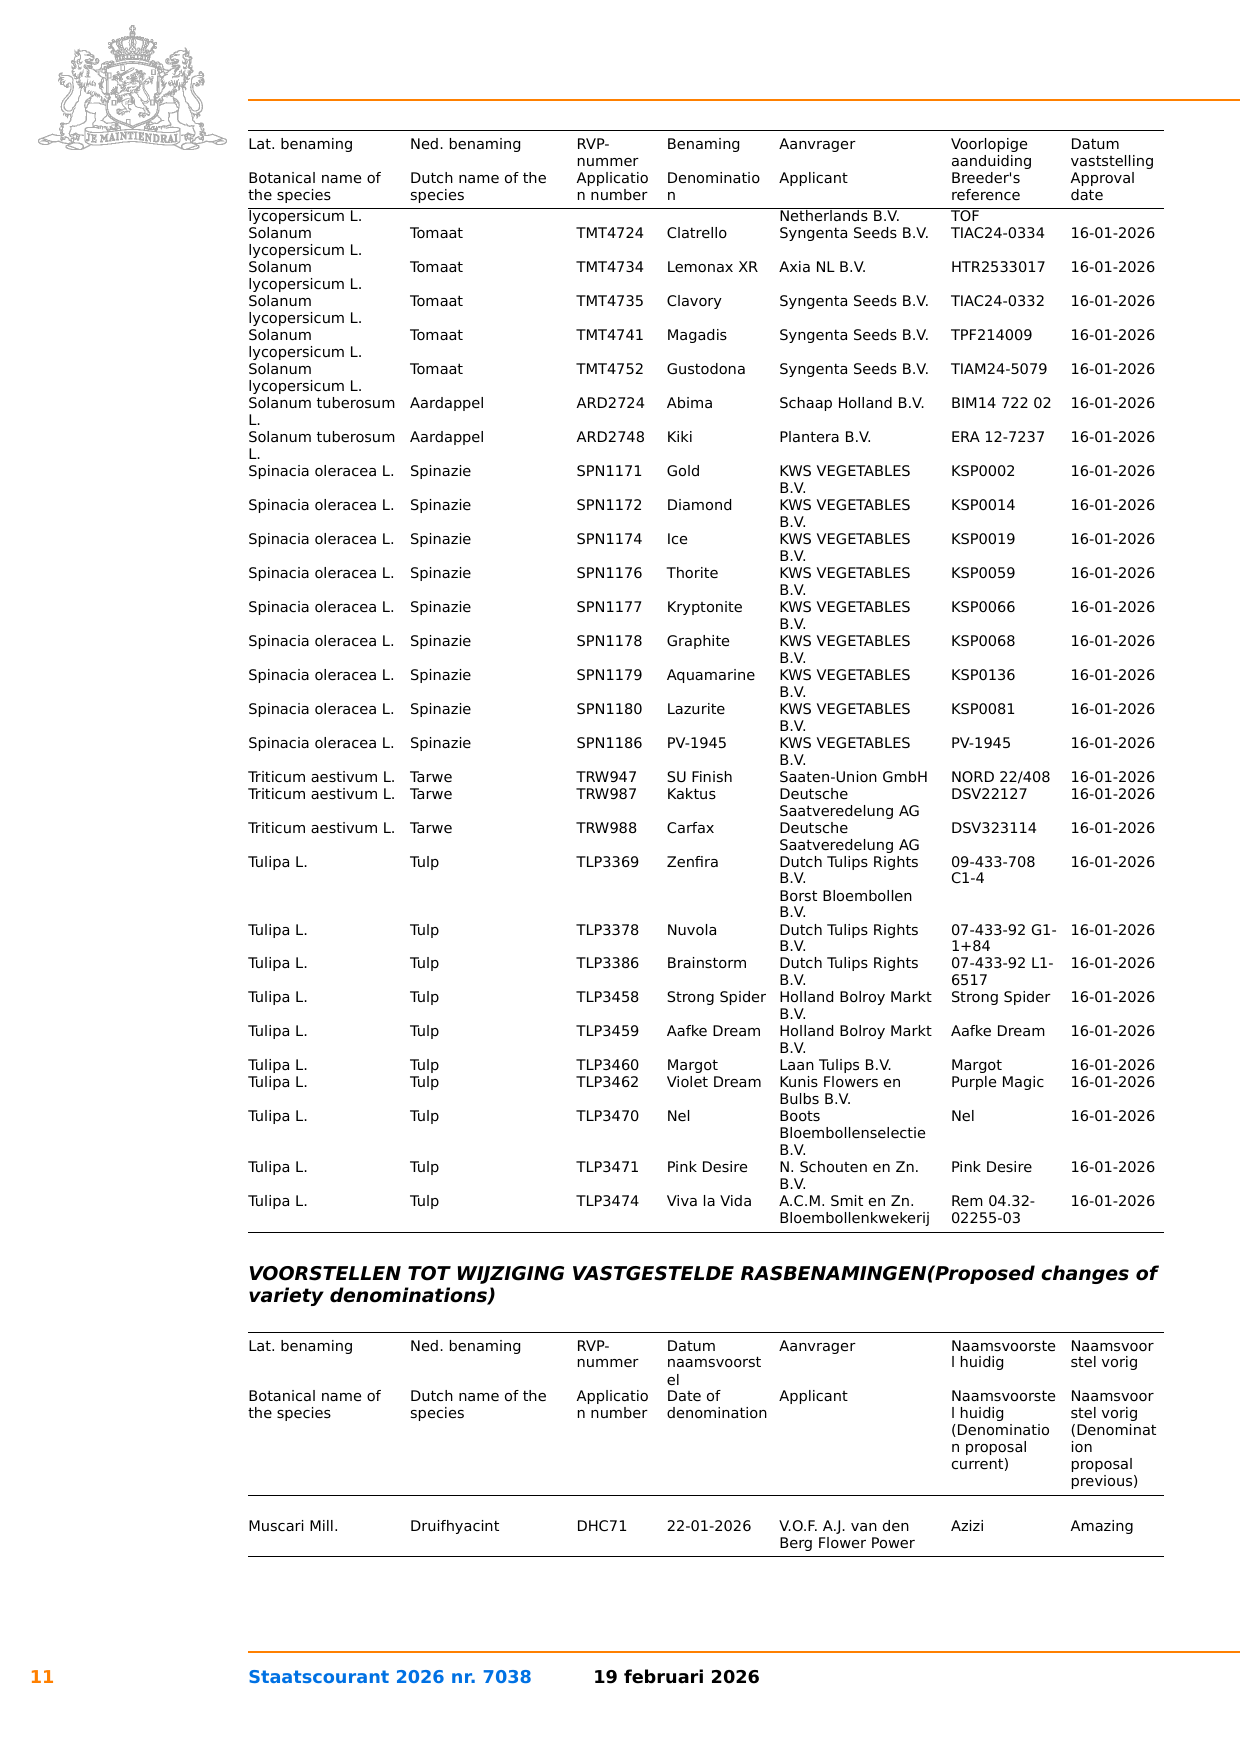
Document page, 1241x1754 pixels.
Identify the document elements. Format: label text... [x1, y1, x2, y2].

table_cell KWS VEGETABLES B.V. [773, 565, 945, 599]
table_cell Dutch Tulips Rights B.V. [773, 955, 945, 989]
table_cell Breeder's reference [945, 170, 1064, 208]
table_cell [661, 209, 773, 225]
table_cell Tulipa L. [248, 989, 404, 1023]
table_cell Abima [661, 395, 773, 429]
table_cell Tulp [404, 989, 570, 1023]
table_cell 16-01-2026 [1065, 1057, 1163, 1074]
table_cell Application number [570, 170, 661, 208]
table_cell KSP0059 [945, 565, 1064, 599]
table_cell Muscari Mill. [248, 1518, 404, 1556]
table_cell SPN1186 [570, 735, 661, 768]
table_cell Diamond [661, 497, 773, 531]
subtitle VOORSTELLEN TOT WIJZIGING VASTGESTELDE RASBENAMINGEN(Proposed changes of variety denominations) [248, 1263, 1163, 1307]
table_cell Ice [661, 531, 773, 565]
table_cell Borst Bloembollen B.V. [773, 888, 945, 921]
table_cell Laan Tulips B.V. [773, 1057, 945, 1074]
table_cell KWS VEGETABLES B.V. [773, 735, 945, 768]
table_cell Spinacia oleracea L. [248, 497, 404, 531]
table_cell ARD2748 [570, 429, 661, 463]
table_cell TIAC24-0334 [945, 225, 1064, 259]
table_cell Clavory [661, 293, 773, 327]
table_cell Zenfira [661, 854, 773, 887]
table_cell SU Finish [661, 769, 773, 786]
table_cell Netherlands B.V. [773, 209, 945, 225]
table_cell SPN1180 [570, 701, 661, 734]
table_cell lycopersicum L. [248, 209, 404, 225]
table_cell Tulipa L. [248, 1108, 404, 1159]
table_header Naamsvoorstel vorig [1065, 1333, 1163, 1388]
table_cell 16-01-2026 [1065, 327, 1163, 361]
table_cell Lemonax XR [661, 259, 773, 293]
table_cell SPN1177 [570, 599, 661, 633]
table_cell 16-01-2026 [1065, 225, 1163, 259]
table_cell Solanum tuberosum L. [248, 395, 404, 429]
table_cell Dutch Tulips Rights B.V. [773, 921, 945, 955]
table_cell Dutch Tulips Rights B.V. [773, 854, 945, 887]
table_cell 16-01-2026 [1065, 497, 1163, 531]
table_cell 16-01-2026 [1065, 633, 1163, 667]
table_header Aanvrager [773, 1333, 945, 1388]
table_cell Applicant [773, 1388, 945, 1495]
table_cell ERA 12-7237 [945, 429, 1064, 463]
table_cell [773, 1496, 945, 1518]
table_cell TLP3470 [570, 1108, 661, 1159]
table_cell KWS VEGETABLES B.V. [773, 701, 945, 734]
table_cell Tulp [404, 1023, 570, 1057]
table_cell TLP3378 [570, 921, 661, 955]
table_cell 16-01-2026 [1065, 259, 1163, 293]
table_cell 16-01-2026 [1065, 786, 1163, 819]
table_cell TLP3460 [570, 1057, 661, 1074]
table_cell Spinacia oleracea L. [248, 599, 404, 633]
table_cell Spinacia oleracea L. [248, 633, 404, 667]
table_cell Strong Spider [661, 989, 773, 1023]
table_cell Tomaat [404, 361, 570, 395]
table_cell BIM14 722 02 [945, 395, 1064, 429]
table_cell Naamsvoorstel huidig (Denomination proposal current) [945, 1388, 1064, 1495]
table_cell Axia NL B.V. [773, 259, 945, 293]
table_cell 22-01-2026 [661, 1518, 773, 1556]
table_cell [945, 1496, 1064, 1518]
table_cell 16-01-2026 [1065, 769, 1163, 786]
table_cell Spinazie [404, 531, 570, 565]
table_cell 16-01-2026 [1065, 854, 1163, 887]
table_cell TLP3471 [570, 1159, 661, 1193]
table_cell Tomaat [404, 225, 570, 259]
table_cell [248, 888, 404, 921]
table_cell TLP3462 [570, 1074, 661, 1108]
table_cell Denomination [661, 170, 773, 208]
table_cell Dutch name of the species [404, 170, 570, 208]
table_cell TIAM24-5079 [945, 361, 1064, 395]
table_cell TMT4734 [570, 259, 661, 293]
table_cell Syngenta Seeds B.V. [773, 327, 945, 361]
table_cell KWS VEGETABLES B.V. [773, 463, 945, 497]
table_cell Clatrello [661, 225, 773, 259]
table_cell Azizi [945, 1518, 1064, 1556]
table_cell Nel [945, 1108, 1064, 1159]
table_cell 16-01-2026 [1065, 820, 1163, 853]
table_cell Spinazie [404, 633, 570, 667]
table_cell [404, 1496, 570, 1518]
table_cell Spinacia oleracea L. [248, 701, 404, 734]
table_cell Dutch name of the species [404, 1388, 570, 1495]
table_header Benaming [661, 131, 773, 169]
table_cell Tomaat [404, 293, 570, 327]
table_cell Purple Magic [945, 1074, 1064, 1108]
table_cell 16-01-2026 [1065, 463, 1163, 497]
table_cell Tulp [404, 921, 570, 955]
table_cell [945, 888, 1064, 921]
table_cell 16-01-2026 [1065, 1023, 1163, 1057]
table_cell SPN1171 [570, 463, 661, 497]
table_cell Thorite [661, 565, 773, 599]
table_header Datum vaststelling [1065, 131, 1163, 169]
table_cell Tarwe [404, 820, 570, 853]
table_cell Tulp [404, 1159, 570, 1193]
table_cell 16-01-2026 [1065, 989, 1163, 1023]
table_cell Tulipa L. [248, 921, 404, 955]
table_cell Tulp [404, 955, 570, 989]
table_cell Pink Desire [661, 1159, 773, 1193]
table_cell Gold [661, 463, 773, 497]
table_cell KWS VEGETABLES B.V. [773, 633, 945, 667]
table_cell Syngenta Seeds B.V. [773, 361, 945, 395]
table_cell Solanum lycopersicum L. [248, 361, 404, 395]
table_cell 16-01-2026 [1065, 599, 1163, 633]
table_cell Botanical name of the species [248, 1388, 404, 1495]
table_cell NORD 22/408 [945, 769, 1064, 786]
table_cell [248, 1496, 404, 1518]
table_header Datum naamsvoorstel [661, 1333, 773, 1388]
table_cell Gustodona [661, 361, 773, 395]
table_cell [661, 1496, 773, 1518]
table_cell [404, 209, 570, 225]
table_cell Spinazie [404, 463, 570, 497]
table_cell Solanum lycopersicum L. [248, 293, 404, 327]
table_cell Deutsche Saatveredelung AG [773, 786, 945, 819]
table_cell Spinacia oleracea L. [248, 565, 404, 599]
table_cell 07-433-92 L1-6517 [945, 955, 1064, 989]
table_cell SPN1172 [570, 497, 661, 531]
table_cell KSP0066 [945, 599, 1064, 633]
table_cell KSP0019 [945, 531, 1064, 565]
table_cell Kiki [661, 429, 773, 463]
table_cell Approval date [1065, 170, 1163, 208]
table_cell KSP0002 [945, 463, 1064, 497]
table_cell 16-01-2026 [1065, 701, 1163, 734]
table_header Ned. benaming [404, 131, 570, 169]
table_cell Solanum lycopersicum L. [248, 327, 404, 361]
table_cell Margot [945, 1057, 1064, 1074]
table_cell Spinazie [404, 497, 570, 531]
table_cell KWS VEGETABLES B.V. [773, 599, 945, 633]
table_cell Triticum aestivum L. [248, 820, 404, 853]
table_cell [1065, 209, 1163, 225]
table_cell Syngenta Seeds B.V. [773, 225, 945, 259]
table_cell Spinazie [404, 599, 570, 633]
table_header RVP-nummer [570, 131, 661, 169]
table_cell Aafke Dream [661, 1023, 773, 1057]
table_cell Margot [661, 1057, 773, 1074]
table_cell [1065, 1496, 1163, 1518]
table_cell 07-433-92 G1-1+84 [945, 921, 1064, 955]
table_cell Kaktus [661, 786, 773, 819]
table_cell TLP3369 [570, 854, 661, 887]
table_cell Tulipa L. [248, 1193, 404, 1232]
table_cell Tulipa L. [248, 1074, 404, 1108]
table_header Aanvrager [773, 131, 945, 169]
table_cell Plantera B.V. [773, 429, 945, 463]
table_cell Solanum lycopersicum L. [248, 259, 404, 293]
table_cell Spinacia oleracea L. [248, 463, 404, 497]
table_header Lat. benaming [248, 131, 404, 169]
table_cell Violet Dream [661, 1074, 773, 1108]
table_cell 16-01-2026 [1065, 361, 1163, 395]
table_cell TLP3458 [570, 989, 661, 1023]
table_cell [570, 209, 661, 225]
table_cell Pink Desire [945, 1159, 1064, 1193]
table_cell Tulp [404, 1074, 570, 1108]
table_cell Tulipa L. [248, 854, 404, 887]
table_cell [404, 888, 570, 921]
table_cell Tulipa L. [248, 1159, 404, 1193]
table_cell 16-01-2026 [1065, 429, 1163, 463]
picture [38, 25, 227, 150]
table_cell Applicant [773, 170, 945, 208]
table_cell 16-01-2026 [1065, 735, 1163, 768]
table_cell 16-01-2026 [1065, 565, 1163, 599]
table_cell TIAC24-0332 [945, 293, 1064, 327]
table_cell TMT4752 [570, 361, 661, 395]
table_header Voorlopige aanduiding [945, 131, 1064, 169]
table_cell Aardappel [404, 395, 570, 429]
table_cell V.O.F. A.J. van den Berg Flower Power [773, 1518, 945, 1556]
table_cell Kryptonite [661, 599, 773, 633]
table_cell Spinacia oleracea L. [248, 667, 404, 701]
table_cell Aafke Dream [945, 1023, 1064, 1057]
table_cell Brainstorm [661, 955, 773, 989]
table_cell Date of denomination [661, 1388, 773, 1495]
table_cell Holland Bolroy Markt B.V. [773, 989, 945, 1023]
table_cell Nel [661, 1108, 773, 1159]
table_cell Tulp [404, 1108, 570, 1159]
table_cell [570, 888, 661, 921]
table_cell PV-1945 [945, 735, 1064, 768]
table_cell TRW988 [570, 820, 661, 853]
table_cell TMT4724 [570, 225, 661, 259]
table_cell Botanical name of the species [248, 170, 404, 208]
table_cell Tulipa L. [248, 1057, 404, 1074]
table_cell 16-01-2026 [1065, 1074, 1163, 1108]
table_cell KWS VEGETABLES B.V. [773, 497, 945, 531]
table_cell 16-01-2026 [1065, 921, 1163, 955]
table_cell Triticum aestivum L. [248, 769, 404, 786]
table_cell Spinacia oleracea L. [248, 735, 404, 768]
table_cell 16-01-2026 [1065, 1159, 1163, 1193]
table_cell Kunis Flowers en Bulbs B.V. [773, 1074, 945, 1108]
table_cell Tomaat [404, 327, 570, 361]
table_cell Tomaat [404, 259, 570, 293]
table_cell Application number [570, 1388, 661, 1495]
table_cell Strong Spider [945, 989, 1064, 1023]
table_cell SPN1178 [570, 633, 661, 667]
table_cell TRW987 [570, 786, 661, 819]
table_cell Solanum lycopersicum L. [248, 225, 404, 259]
table_cell PV-1945 [661, 735, 773, 768]
table_cell Amazing [1065, 1518, 1163, 1556]
table_cell Saaten-Union GmbH [773, 769, 945, 786]
table_cell Schaap Holland B.V. [773, 395, 945, 429]
table_cell Magadis [661, 327, 773, 361]
table_cell Aquamarine [661, 667, 773, 701]
table_cell Graphite [661, 633, 773, 667]
table_cell 16-01-2026 [1065, 293, 1163, 327]
table_cell Tarwe [404, 769, 570, 786]
table_cell [661, 888, 773, 921]
table_cell KSP0081 [945, 701, 1064, 734]
table_cell A.C.M. Smit en Zn. Bloembollenkwekerij [773, 1193, 945, 1232]
table_cell Spinazie [404, 735, 570, 768]
table_cell Tulipa L. [248, 1023, 404, 1057]
table_cell ARD2724 [570, 395, 661, 429]
table_cell 16-01-2026 [1065, 1193, 1163, 1232]
table_cell Deutsche Saatveredelung AG [773, 820, 945, 853]
table_cell Lazurite [661, 701, 773, 734]
table_cell TLP3474 [570, 1193, 661, 1232]
table_cell Spinazie [404, 701, 570, 734]
table_cell DHC71 [570, 1518, 661, 1556]
table_cell 09-433-708 C1-4 [945, 854, 1064, 887]
table_cell 16-01-2026 [1065, 955, 1163, 989]
table_cell Spinacia oleracea L. [248, 531, 404, 565]
table_cell 16-01-2026 [1065, 395, 1163, 429]
table_cell TLP3459 [570, 1023, 661, 1057]
table_cell HTR2533017 [945, 259, 1064, 293]
table_cell DSV323114 [945, 820, 1064, 853]
table_cell [1065, 888, 1163, 921]
table_cell KWS VEGETABLES B.V. [773, 531, 945, 565]
table_cell Spinazie [404, 565, 570, 599]
table_cell Tulp [404, 854, 570, 887]
table_cell KSP0068 [945, 633, 1064, 667]
table_cell Tulp [404, 1193, 570, 1232]
table_cell Carfax [661, 820, 773, 853]
table_cell TMT4735 [570, 293, 661, 327]
table_cell 16-01-2026 [1065, 667, 1163, 701]
table_cell 16-01-2026 [1065, 1108, 1163, 1159]
table_cell Holland Bolroy Markt B.V. [773, 1023, 945, 1057]
table_cell Tarwe [404, 786, 570, 819]
table_cell TMT4741 [570, 327, 661, 361]
table_cell Naamsvoorstel vorig (Denomination proposal previous) [1065, 1388, 1163, 1495]
table_cell SPN1174 [570, 531, 661, 565]
table_header Lat. benaming [248, 1333, 404, 1388]
table_cell Spinazie [404, 667, 570, 701]
table_cell Viva la Vida [661, 1193, 773, 1232]
table_cell SPN1176 [570, 565, 661, 599]
table_header RVP-nummer [570, 1333, 661, 1388]
table_header Ned. benaming [404, 1333, 570, 1388]
table_cell Triticum aestivum L. [248, 786, 404, 819]
table_cell Druifhyacint [404, 1518, 570, 1556]
table_cell Syngenta Seeds B.V. [773, 293, 945, 327]
table_cell Aardappel [404, 429, 570, 463]
table_cell [570, 1496, 661, 1518]
table_cell DSV22127 [945, 786, 1064, 819]
table_cell SPN1179 [570, 667, 661, 701]
table_cell N. Schouten en Zn. B.V. [773, 1159, 945, 1193]
table_cell Boots Bloembollenselectie B.V. [773, 1108, 945, 1159]
table_cell 16-01-2026 [1065, 531, 1163, 565]
table_cell KSP0014 [945, 497, 1064, 531]
table_cell TPF214009 [945, 327, 1064, 361]
table_cell Nuvola [661, 921, 773, 955]
table_cell Rem 04.32-02255-03 [945, 1193, 1064, 1232]
table_cell Solanum tuberosum L. [248, 429, 404, 463]
table_header Naamsvoorstel huidig [945, 1333, 1064, 1388]
table_cell Tulipa L. [248, 955, 404, 989]
table_cell KWS VEGETABLES B.V. [773, 667, 945, 701]
table_cell TOF [945, 209, 1064, 225]
table_cell TLP3386 [570, 955, 661, 989]
table_cell Tulp [404, 1057, 570, 1074]
table_cell TRW947 [570, 769, 661, 786]
table_cell KSP0136 [945, 667, 1064, 701]
